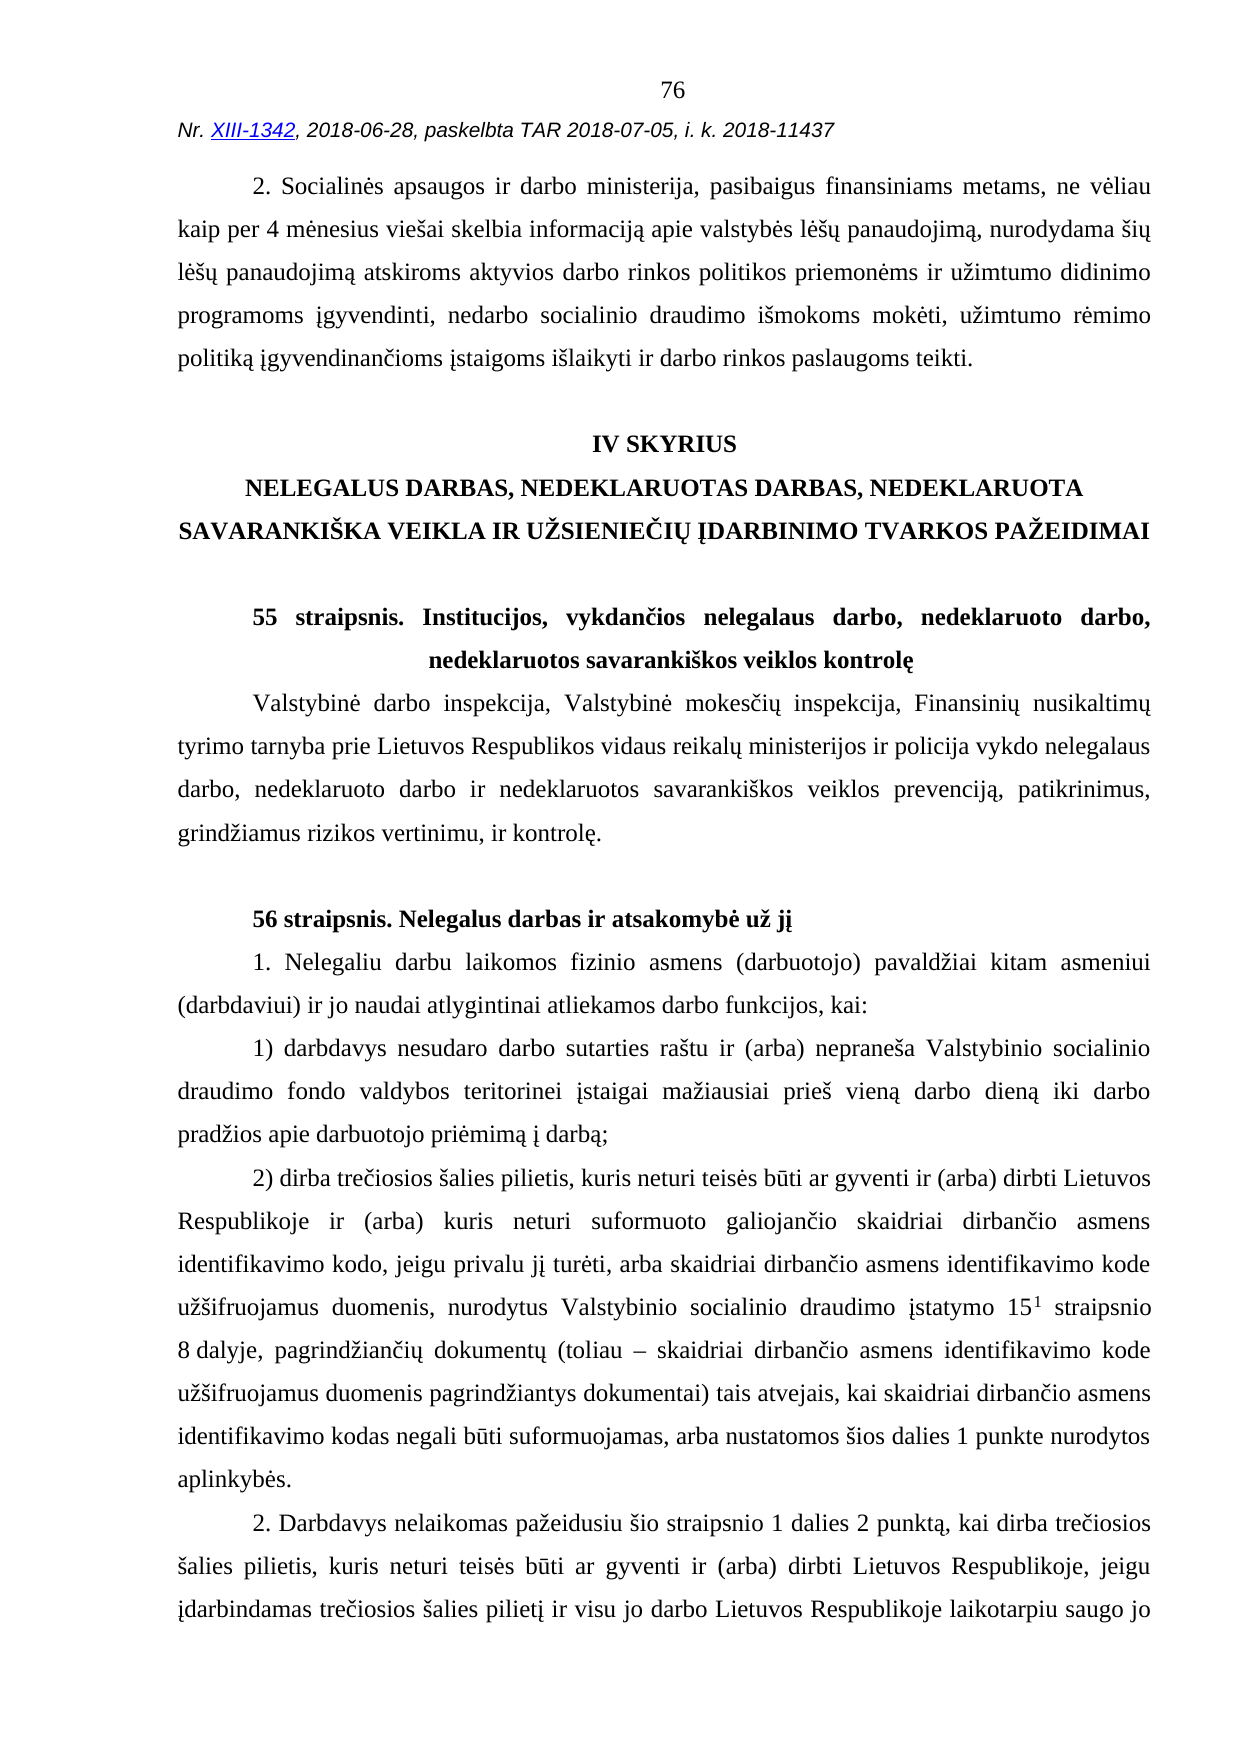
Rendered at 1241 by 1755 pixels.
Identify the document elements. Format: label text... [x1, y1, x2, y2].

text 2. Socialinės apsaugos ir darbo ministerija, pasibaigus finansiniams metams, ne vėliau kaip per 4 mėnesius viešai skelbia informaciją apie valstybės lėšų panaudojimą, nurodydama šių lėšų panaudojimą atskiroms aktyvios darbo rinkos politikos priemonėms ir užimtumo didinimo programoms įgyvendinti, nedarbo socialinio draudimo išmokoms mokėti, užimtumo rėmimo politiką įgyvendinančioms įstaigoms išlaikyti ir darbo rinkos paslaugoms teikti. [177, 171, 1152, 372]
text Valstybinė darbo inspekcija, Valstybinė mokesčių inspekcija, Finansinių nusikaltimų tyrimo tarnyba prie Lietuvos Respublikos vidaus reikalų ministerijos ir policija vykdo nelegalaus darbo, nedeklaruoto darbo ir nedeklaruotos savarankiškos veiklos prevenciją, patikrinimus, grindžiamus rizikos vertinimu, ir kontrolę. [177, 688, 1152, 846]
text 1. Nelegaliu darbu laikomos fizinio asmens (darbuotojo) pavaldžiai kitam asmeniui (darbdaviui) ir jo naudai atlygintinai atliekamos darbo funkcijos, kai: [177, 947, 1152, 1019]
text IV SKYRIUS [177, 429, 1152, 458]
text 56 straipsnis. Nelegalus darbas ir atsakomybė už jį [177, 904, 1152, 933]
text Nr. XIII-1342, 2018-06-28, paskelbta TAR 2018-07-05, i. k. 2018-11437 [177, 118, 1152, 142]
text NELEGALUS DARBAS, NEDEKLARUOTAS DARBAS, NEDEKLARUOTA SAVARANKIŠKA VEIKLA IR UŽSIENIEČIŲ ĮDARBINIMO TVARKOS PAŽEIDIMAI [177, 473, 1152, 544]
text 2) dirba trečiosios šalies pilietis, kuris neturi teisės būti ar gyventi ir (arba) dirbti Lietuvos Respublikoje ir (arba) kuris neturi suformuoto galiojančio skaidriai dirbančio asmens identifikavimo kodo, jeigu privalu jį turėti, arba skaidriai dirbančio asmens identifikavimo kode užšifruojamus duomenis, nurodytus Valstybinio socialinio draudimo įstatymo 151 straipsnio 8 dalyje, pagrindžiančių dokumentų (toliau – skaidriai dirbančio asmens identifikavimo kode užšifruojamus duomenis pagrindžiantys dokumentai) tais atvejais, kai skaidriai dirbančio asmens identifikavimo kodas negali būti suformuojamas, arba nustatomos šios dalies 1 punkte nurodytos aplinkybės. [177, 1163, 1152, 1493]
text 55 straipsnis. Institucijos, vykdančios nelegalaus darbo, nedeklaruoto darbo, nedeklaruotos savarankiškos veiklos kontrolę [252, 602, 1152, 674]
text 2. Darbdavys nelaikomas pažeidusiu šio straipsnio 1 dalies 2 punktą, kai dirba trečiosios šalies pilietis, kuris neturi teisės būti ar gyventi ir (arba) dirbti Lietuvos Respublikoje, jeigu įdarbindamas trečiosios šalies pilietį ir visu jo darbo Lietuvos Respublikoje laikotarpiu saugo jo [177, 1508, 1152, 1623]
text 1) darbdavys nesudaro darbo sutarties raštu ir (arba) nepraneša Valstybinio socialinio draudimo fondo valdybos teritorinei įstaigai mažiausiai prieš vieną darbo dieną iki darbo pradžios apie darbuotojo priėmimą į darbą; [177, 1033, 1152, 1148]
